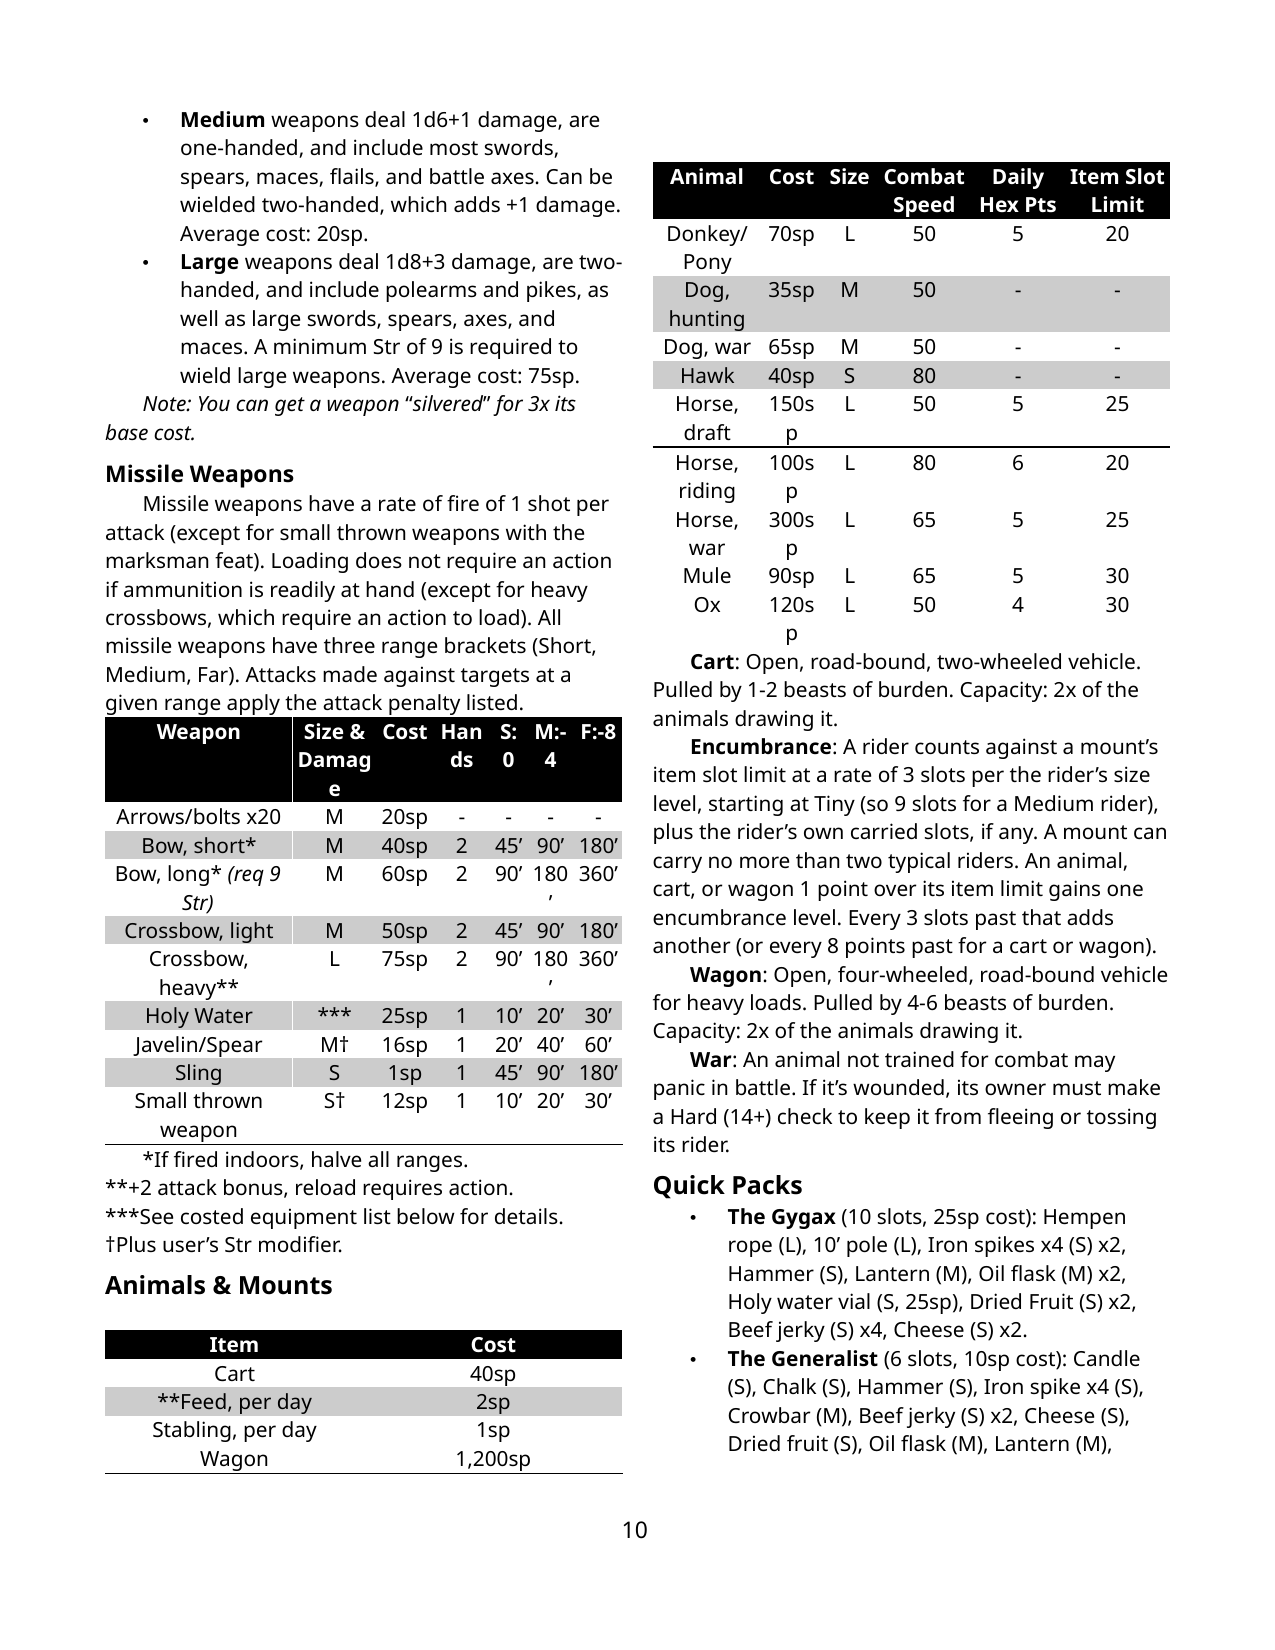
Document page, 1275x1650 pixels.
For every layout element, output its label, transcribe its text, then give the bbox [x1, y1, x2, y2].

table_cell 90’ [490, 859, 527, 916]
text Note: You can get a weapon “silvered” for 3x its base cost. [105, 389, 622, 446]
list Medium weapons deal 1d6+1 damage, are one-handed, and include most swords, spears, maces, flails, and battle axes. Can be wielded two-handed, which adds +1 damage. Average cost: 20sp. [142, 105, 622, 247]
table_cell - [1065, 276, 1170, 332]
table_cell 20’ [527, 1001, 574, 1030]
table_cell 1 [433, 1030, 490, 1058]
table_cell 50 [877, 590, 971, 647]
table_cell M [822, 333, 877, 361]
table_cell 65sp [761, 333, 822, 361]
table_cell 50 [877, 219, 971, 276]
table_cell Crossbow, light [105, 916, 292, 944]
table_cell - [971, 333, 1065, 361]
text War: An animal not trained for combat may panic in battle. If it’s wounded, its owner must make a Hard (14+) check to keep it from fleeing or tossing its rider. [652, 1045, 1170, 1159]
table_cell 2 [433, 945, 490, 1001]
table_cell 30 [1065, 590, 1170, 647]
table_cell 150sp [761, 389, 822, 446]
table_cell Bow, long* (req 9 Str) [105, 859, 292, 916]
table_header Size & Damage [293, 717, 376, 802]
table_cell 25 [1065, 505, 1170, 562]
table_cell 300sp [761, 505, 822, 562]
table_cell 45’ [490, 831, 527, 859]
table_cell M [822, 276, 877, 332]
table_cell 1,200sp [364, 1444, 622, 1472]
table_cell 50 [877, 389, 971, 446]
table_cell - [490, 802, 527, 831]
table_header Cost [364, 1330, 622, 1359]
table_cell 10’ [490, 1087, 527, 1143]
table_cell 20sp [376, 802, 433, 831]
table_cell 20 [1065, 219, 1170, 276]
table_cell Sling [105, 1058, 292, 1087]
table_header Hands [433, 717, 490, 802]
table_cell 45’ [490, 916, 527, 944]
table_cell 60sp [376, 859, 433, 916]
list The Gygax (10 slots, 25sp cost): Hempen rope (L), 10’ pole (L), Iron spikes x4 (S) x2, Hammer (S), Lantern (M), Oil flask (M) x2, Holy water vial (S, 25sp), Dried Fruit (S) x2, Beef jerky (S) x4, Cheese (S) x2. [690, 1202, 1170, 1344]
table_cell Dog, hunting [653, 276, 761, 332]
table_cell Arrows/bolts x20 [105, 802, 292, 831]
table_cell M† [293, 1030, 376, 1058]
table_cell 50 [877, 276, 971, 332]
table_cell 1sp [376, 1058, 433, 1087]
text Missile weapons have a rate of fire of 1 shot per attack (except for small thrown weapons with the marksman feat). Loading does not require an action if ammunition is readily at hand (except for heavy crossbows, which require an action to load). All missile weapons have three range brackets (Short, Medium, Far). Attacks made against targets at a given range apply the attack penalty listed. [105, 489, 622, 717]
table_cell 2sp [364, 1387, 622, 1416]
table_cell 180’ [574, 831, 622, 859]
table_cell 40sp [364, 1359, 622, 1387]
table_cell 90’ [527, 916, 574, 944]
table_cell 90sp [761, 562, 822, 590]
table_cell Donkey/Pony [653, 219, 761, 276]
table_cell 35sp [761, 276, 822, 332]
list The Generalist (6 slots, 10sp cost): Candle (S), Chalk (S), Hammer (S), Iron spike x4 (S), Crowbar (M), Beef jerky (S) x2, Cheese (S), Dried fruit (S), Oil flask (M), Lantern (M), [690, 1344, 1170, 1458]
table_cell 10’ [490, 1001, 527, 1030]
table_cell S [293, 1058, 376, 1087]
table_cell S† [293, 1087, 376, 1143]
table_cell Holy Water [105, 1001, 292, 1030]
table_cell - [527, 802, 574, 831]
table_cell Stabling, per day [105, 1416, 364, 1444]
table_cell 50sp [376, 916, 433, 944]
table_cell - [433, 802, 490, 831]
table_cell - [1065, 333, 1170, 361]
table_cell 30 [1065, 562, 1170, 590]
table_cell 20’ [527, 1087, 574, 1143]
table_cell 180’ [574, 916, 622, 944]
table_cell 90’ [490, 945, 527, 1001]
subtitle Missile Weapons [105, 458, 622, 489]
table_cell **Feed, per day [105, 1387, 364, 1416]
subtitle Quick Packs [652, 1168, 1170, 1202]
table_cell - [971, 361, 1065, 389]
table_header M:-4 [527, 717, 574, 802]
table_cell 80 [877, 361, 971, 389]
table_cell 90’ [527, 1058, 574, 1087]
table_cell Cart [105, 1359, 364, 1387]
table_cell L [822, 505, 877, 562]
table_cell M [293, 802, 376, 831]
table_cell 60’ [574, 1030, 622, 1058]
table_cell 75sp [376, 945, 433, 1001]
table_cell 180’ [574, 1058, 622, 1087]
table_cell Bow, short* [105, 831, 292, 859]
table_cell 40’ [527, 1030, 574, 1058]
table_cell Horse, riding [653, 448, 761, 505]
table_cell Hawk [653, 361, 761, 389]
table_cell 5 [971, 505, 1065, 562]
table_cell Javelin/Spear [105, 1030, 292, 1058]
table_header Cost [376, 717, 433, 802]
text Encumbrance: A rider counts against a mount’s item slot limit at a rate of 3 slots per the rider’s size level, starting at Tiny (so 9 slots for a Medium rider), plus the rider’s own carried slots, if any. A mount can carry no more than two typical riders. An animal, cart, or wagon 1 point over its item limit gains one encumbrance level. Every 3 slots past that adds another (or every 8 points past for a cart or wagon). [652, 732, 1170, 960]
table_cell 120sp [761, 590, 822, 647]
table_cell 1 [433, 1058, 490, 1087]
table_cell 4 [971, 590, 1065, 647]
table_cell L [822, 219, 877, 276]
table_cell 2 [433, 916, 490, 944]
table_header Size [822, 162, 877, 219]
table_cell 65 [877, 505, 971, 562]
table_cell Dog, war [653, 333, 761, 361]
table_cell 2 [433, 831, 490, 859]
table_cell Crossbow, heavy** [105, 945, 292, 1001]
table_cell 1sp [364, 1416, 622, 1444]
table_header Daily Hex Pts [971, 162, 1065, 219]
table_cell Horse, draft [653, 389, 761, 446]
table_cell 6 [971, 448, 1065, 505]
table_cell 5 [971, 219, 1065, 276]
table_cell M [293, 831, 376, 859]
table_cell 100sp [761, 448, 822, 505]
table_cell 25sp [376, 1001, 433, 1030]
table_cell L [293, 945, 376, 1001]
table_cell M [293, 916, 376, 944]
table_cell 16sp [376, 1030, 433, 1058]
table_cell L [822, 590, 877, 647]
table_cell 25 [1065, 389, 1170, 446]
table_cell L [822, 562, 877, 590]
table_header S:0 [490, 717, 527, 802]
table_cell Wagon [105, 1444, 364, 1472]
list Large weapons deal 1d8+3 damage, are two-handed, and include polearms and pikes, as well as large swords, spears, axes, and maces. A minimum Str of 9 is required to wield large weapons. Average cost: 75sp. [142, 247, 622, 389]
table_cell - [1065, 361, 1170, 389]
table_cell 5 [971, 389, 1065, 446]
table_cell 80 [877, 448, 971, 505]
table_cell 70sp [761, 219, 822, 276]
table_cell 5 [971, 562, 1065, 590]
table_cell Horse, war [653, 505, 761, 562]
table_cell - [971, 276, 1065, 332]
table_cell 1 [433, 1087, 490, 1143]
table_cell 45’ [490, 1058, 527, 1087]
table_cell 30’ [574, 1001, 622, 1030]
table_cell 30’ [574, 1087, 622, 1143]
table_header Weapon [105, 717, 292, 802]
table_cell 2 [433, 859, 490, 916]
table_cell - [574, 802, 622, 831]
table_header Animal [653, 162, 761, 219]
table_header Cost [761, 162, 822, 219]
subtitle Animals & Mounts [105, 1268, 622, 1302]
table_header Item Slot Limit [1065, 162, 1170, 219]
table_cell 40sp [376, 831, 433, 859]
table_cell 65 [877, 562, 971, 590]
table_header Combat Speed [877, 162, 971, 219]
table_cell Ox [653, 590, 761, 647]
table_cell L [822, 448, 877, 505]
table_header Item [105, 1330, 364, 1359]
table_header F:-8 [574, 717, 622, 802]
table_cell 180’ [527, 859, 574, 916]
table_cell 360’ [574, 945, 622, 1001]
text *If fired indoors, halve all ranges. **+2 attack bonus, reload requires action. ***See costed equipment list below for details. †Plus user’s Str modifier. [105, 1145, 622, 1259]
table_cell 1 [433, 1001, 490, 1030]
table_cell M [293, 859, 376, 916]
table_cell 50 [877, 333, 971, 361]
text Cart: Open, road-bound, two-wheeled vehicle. Pulled by 1-2 beasts of burden. Capacity: 2x of the animals drawing it. [652, 647, 1170, 732]
table_cell Small thrown weapon [105, 1087, 292, 1143]
table_cell 180’ [527, 945, 574, 1001]
table_cell 360’ [574, 859, 622, 916]
text Wagon: Open, four-wheeled, road-bound vehicle for heavy loads. Pulled by 4-6 beasts of burden. Capacity: 2x of the animals drawing it. [652, 960, 1170, 1045]
table_cell *** [293, 1001, 376, 1030]
table_cell L [822, 389, 877, 446]
table_cell 12sp [376, 1087, 433, 1143]
table_cell 20’ [490, 1030, 527, 1058]
table_cell 20 [1065, 448, 1170, 505]
table_cell S [822, 361, 877, 389]
table_cell Mule [653, 562, 761, 590]
table_cell 90’ [527, 831, 574, 859]
table_cell 40sp [761, 361, 822, 389]
